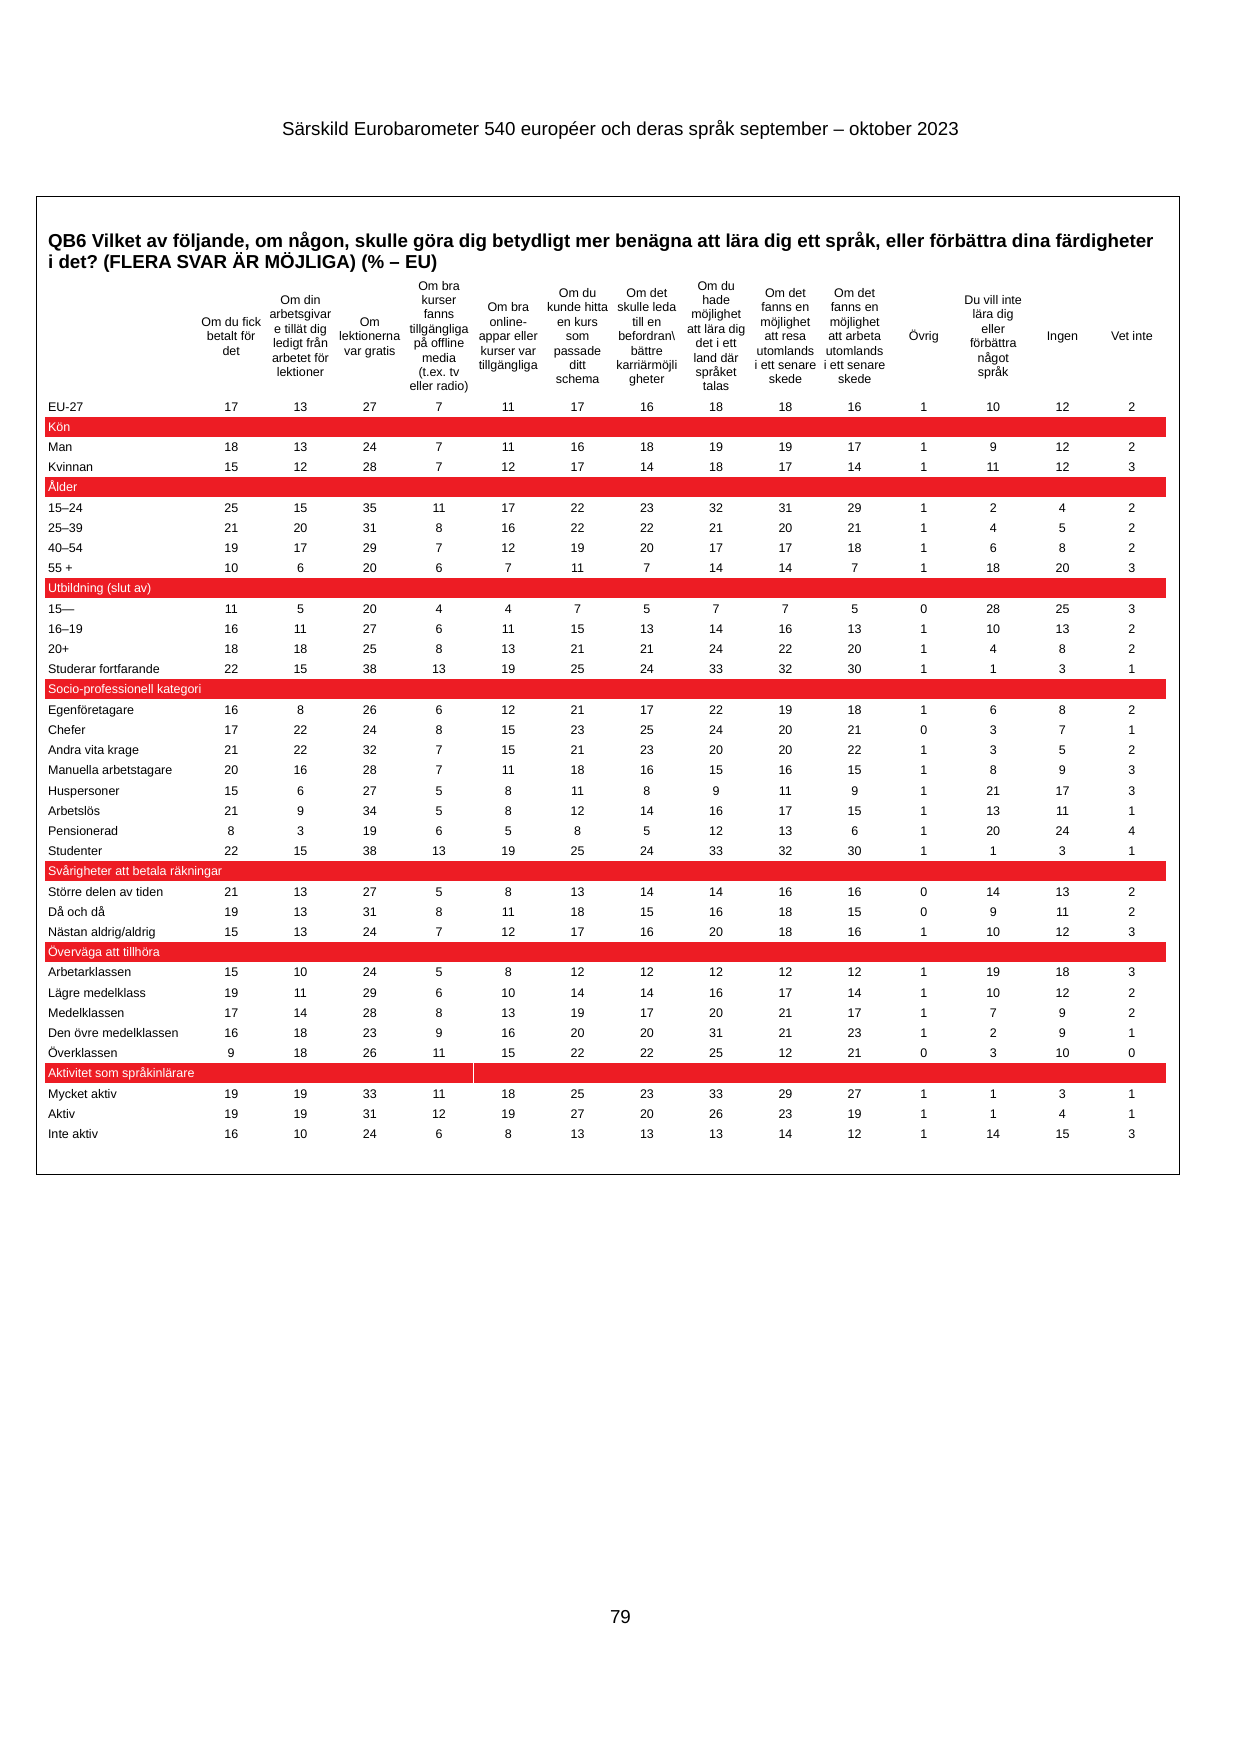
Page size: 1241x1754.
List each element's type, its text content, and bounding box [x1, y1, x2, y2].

table_cell 19 [474, 1104, 543, 1124]
table_cell 9 [820, 780, 889, 801]
table_cell 18 [681, 457, 751, 477]
table_cell 4 [404, 599, 473, 619]
table_cell 15 [266, 841, 335, 861]
table_cell 12 [404, 1104, 473, 1124]
table_cell 28 [335, 760, 404, 780]
table_cell 19 [474, 659, 543, 679]
table_cell 8 [474, 801, 543, 821]
table_cell [820, 1063, 889, 1083]
table_cell 9 [196, 1043, 266, 1063]
table_cell 3 [1097, 599, 1166, 619]
table_cell 21 [543, 700, 612, 720]
table_cell 1 [889, 841, 958, 861]
table_cell 19 [751, 700, 820, 720]
table_cell 21 [751, 1003, 820, 1023]
table_cell 0 [889, 599, 958, 619]
table_cell 18 [751, 396, 820, 417]
table_cell 17 [196, 720, 266, 740]
table_cell Överväga att tillhöra [45, 942, 751, 962]
table_cell 32 [751, 841, 820, 861]
table_cell 8 [612, 780, 681, 801]
table_cell 15 [196, 780, 266, 801]
table_cell 21 [196, 740, 266, 760]
table_cell Lägre medelklass [45, 983, 196, 1003]
table_cell 26 [335, 700, 404, 720]
table_cell 3 [1097, 457, 1166, 477]
table_cell 12 [820, 962, 889, 982]
table_cell [1028, 477, 1097, 497]
table_cell 7 [404, 740, 473, 760]
table_cell [958, 861, 1028, 881]
table_cell 31 [335, 1104, 404, 1124]
table_cell 31 [335, 518, 404, 538]
table_cell 22 [612, 518, 681, 538]
table_cell 5 [612, 599, 681, 619]
table_cell 12 [1028, 983, 1097, 1003]
table_cell [681, 1063, 751, 1083]
table_cell 16 [681, 801, 751, 821]
table_cell Aktiv [45, 1104, 196, 1124]
table_cell [889, 417, 958, 437]
table_cell [1028, 679, 1097, 699]
table_cell 8 [543, 821, 612, 841]
table_cell 5 [404, 780, 473, 801]
table_cell 14 [958, 881, 1028, 902]
table_cell 1 [889, 1104, 958, 1124]
table_cell 27 [543, 1104, 612, 1124]
table_cell 16 [612, 760, 681, 780]
table_cell 14 [612, 983, 681, 1003]
table_cell Socio-professionell kategori [45, 679, 820, 699]
table_cell Den övre medelklassen [45, 1023, 196, 1043]
table_cell 11 [474, 619, 543, 639]
table_cell 1 [889, 639, 958, 659]
table_cell 23 [612, 498, 681, 518]
table_cell Arbetslös [45, 801, 196, 821]
table_cell 3 [958, 740, 1028, 760]
table_cell 9 [404, 1023, 473, 1043]
table_cell 2 [1097, 902, 1166, 922]
table_cell 17 [751, 538, 820, 558]
table_cell 19 [196, 538, 266, 558]
table_cell 17 [751, 457, 820, 477]
table_cell [1097, 679, 1166, 699]
table_cell 6 [958, 700, 1028, 720]
table_cell 26 [335, 1043, 404, 1063]
table_cell Studerar fortfarande [45, 659, 196, 679]
table_cell 0 [889, 902, 958, 922]
table_cell 12 [474, 700, 543, 720]
table_cell 17 [266, 538, 335, 558]
table_cell 3 [1028, 659, 1097, 679]
table_cell 21 [196, 881, 266, 902]
table_cell Studenter [45, 841, 196, 861]
table_cell 20 [751, 518, 820, 538]
table_cell 22 [751, 639, 820, 659]
table_cell Om du fick betalt för det [196, 276, 266, 396]
table_cell 24 [335, 1124, 404, 1144]
table_cell 20 [335, 558, 404, 578]
table_cell 6 [404, 983, 473, 1003]
table_cell 16 [196, 1124, 266, 1144]
table_cell 24 [1028, 821, 1097, 841]
table_cell 17 [820, 437, 889, 457]
table_cell 20 [543, 1023, 612, 1043]
table_cell 19 [266, 1084, 335, 1104]
table_cell 10 [1028, 1043, 1097, 1063]
table_cell 55 + [45, 558, 196, 578]
table_cell 18 [612, 437, 681, 457]
table_cell 10 [474, 983, 543, 1003]
table_cell 12 [474, 538, 543, 558]
table_cell 18 [543, 902, 612, 922]
table_cell Om lektionerna var gratis [335, 276, 404, 396]
table_cell [1097, 477, 1166, 497]
table_cell 24 [612, 841, 681, 861]
table_cell Om det fanns en möjlighet att arbeta utomlands i ett senare skede [820, 276, 889, 396]
table_cell [820, 679, 889, 699]
table_cell 8 [404, 1003, 473, 1023]
table_cell [958, 942, 1028, 962]
table_cell 2 [1097, 498, 1166, 518]
table_cell 6 [266, 780, 335, 801]
table_cell Kön [45, 417, 820, 437]
table_cell 24 [335, 962, 404, 982]
table_cell 17 [612, 1003, 681, 1023]
table_cell 0 [889, 720, 958, 740]
table_cell 20 [681, 922, 751, 942]
table_cell 15— [45, 599, 196, 619]
table_cell 15 [681, 760, 751, 780]
table_cell Om bra online-appar eller kurser var tillgängliga [474, 276, 543, 396]
table_cell 1 [889, 760, 958, 780]
table_cell 4 [1028, 498, 1097, 518]
table_cell 14 [820, 983, 889, 1003]
table_cell 18 [266, 639, 335, 659]
table_cell 9 [681, 780, 751, 801]
table_cell 27 [335, 780, 404, 801]
table_cell 14 [681, 619, 751, 639]
table_cell [1028, 861, 1097, 881]
table_cell 20 [612, 1104, 681, 1124]
table_cell 32 [335, 740, 404, 760]
table_cell 11 [543, 780, 612, 801]
table_cell 1 [958, 841, 1028, 861]
table_cell 17 [196, 1003, 266, 1023]
table_cell 3 [1097, 1124, 1166, 1144]
table_cell Kvinnan [45, 457, 196, 477]
table_cell 1 [1097, 801, 1166, 821]
table_cell 30 [820, 659, 889, 679]
table_cell 7 [543, 599, 612, 619]
table_cell [1028, 1063, 1097, 1083]
table_cell 31 [681, 1023, 751, 1043]
table_cell 16–19 [45, 619, 196, 639]
table_cell Ålder [45, 477, 751, 497]
table_cell 18 [1028, 962, 1097, 982]
table_cell 12 [612, 962, 681, 982]
table_cell 2 [1097, 518, 1166, 538]
table_cell 13 [1028, 619, 1097, 639]
table_cell 4 [1097, 821, 1166, 841]
table_cell 18 [751, 902, 820, 922]
table_cell 9 [266, 801, 335, 821]
table_cell 2 [1097, 1003, 1166, 1023]
table_cell 38 [335, 659, 404, 679]
table_cell 12 [751, 962, 820, 982]
table_cell 19 [958, 962, 1028, 982]
table_cell 20 [266, 518, 335, 538]
table_cell 1 [889, 983, 958, 1003]
table_cell 8 [474, 881, 543, 902]
table_cell 25–39 [45, 518, 196, 538]
table_cell Utbildning (slut av) [45, 578, 751, 598]
table_cell 13 [612, 619, 681, 639]
table_cell 7 [612, 558, 681, 578]
table_cell 13 [266, 881, 335, 902]
table_cell [751, 1063, 820, 1083]
table_cell 2 [1097, 619, 1166, 639]
table_cell 9 [1028, 760, 1097, 780]
table_cell 17 [1028, 780, 1097, 801]
table_cell 10 [196, 558, 266, 578]
table_cell 14 [612, 801, 681, 821]
table_cell 16 [196, 700, 266, 720]
table_cell 23 [751, 1104, 820, 1124]
table_cell 6 [404, 700, 473, 720]
table_cell 1 [889, 518, 958, 538]
table_cell 1 [1097, 1084, 1166, 1104]
table_cell 27 [335, 619, 404, 639]
table_cell 3 [266, 821, 335, 841]
table_cell 18 [751, 922, 820, 942]
table_cell 15 [266, 659, 335, 679]
table_cell 16 [751, 881, 820, 902]
table_cell 7 [404, 396, 473, 417]
table_cell 24 [681, 720, 751, 740]
table_cell 16 [196, 619, 266, 639]
table_cell 40–54 [45, 538, 196, 558]
table_cell 18 [681, 396, 751, 417]
table_cell 19 [751, 437, 820, 457]
table_cell Om du kunde hitta en kurs som passade ditt schema [543, 276, 612, 396]
table_cell 1 [889, 558, 958, 578]
table_cell [751, 477, 820, 497]
table_cell 0 [1097, 1043, 1166, 1063]
table_cell [543, 1063, 612, 1083]
table_cell 9 [1028, 1003, 1097, 1023]
table_cell 25 [543, 1084, 612, 1104]
table_cell 8 [404, 639, 473, 659]
table_cell [612, 1063, 681, 1083]
table_cell 1 [889, 962, 958, 982]
table_cell 1 [889, 437, 958, 457]
table_cell 12 [681, 821, 751, 841]
table_cell 11 [266, 619, 335, 639]
table_cell 5 [266, 599, 335, 619]
table_cell Om din arbetsgivare tillät dig ledigt från arbetet för lektioner [266, 276, 335, 396]
table_cell 31 [751, 498, 820, 518]
table_cell 18 [958, 558, 1028, 578]
table_cell Svårigheter att betala räkningar [45, 861, 751, 881]
table_cell 11 [1028, 801, 1097, 821]
table_cell 6 [404, 821, 473, 841]
table_cell 25 [1028, 599, 1097, 619]
table_cell 3 [1097, 780, 1166, 801]
table_cell 12 [1028, 396, 1097, 417]
table_cell 5 [404, 801, 473, 821]
table_cell 34 [335, 801, 404, 821]
table_cell 6 [958, 538, 1028, 558]
table_cell 13 [820, 619, 889, 639]
table_cell 16 [543, 437, 612, 457]
table_cell 25 [543, 841, 612, 861]
table_cell Arbetarklassen [45, 962, 196, 982]
table_cell 13 [1028, 881, 1097, 902]
table_cell 13 [474, 639, 543, 659]
table_cell 14 [820, 457, 889, 477]
table_cell 15–24 [45, 498, 196, 518]
table_cell 6 [404, 1124, 473, 1144]
table_cell [751, 942, 820, 962]
table_cell 10 [958, 922, 1028, 942]
table_cell 24 [335, 720, 404, 740]
table_cell 16 [474, 518, 543, 538]
table_cell 8 [196, 821, 266, 841]
table_cell 7 [404, 457, 473, 477]
table_cell 8 [1028, 700, 1097, 720]
table_cell 24 [335, 437, 404, 457]
table_cell 1 [889, 538, 958, 558]
table_cell 10 [958, 619, 1028, 639]
table_cell 7 [474, 558, 543, 578]
table_cell Du vill inte lära dig eller förbättra något språk [958, 276, 1028, 396]
table_cell 8 [404, 518, 473, 538]
table_cell [889, 477, 958, 497]
table_cell 21 [612, 639, 681, 659]
table_cell 24 [335, 922, 404, 942]
table_cell 11 [1028, 902, 1097, 922]
table_cell 24 [612, 659, 681, 679]
table_cell 27 [335, 881, 404, 902]
table_cell 10 [266, 962, 335, 982]
table_cell [751, 861, 820, 881]
table_cell 11 [958, 457, 1028, 477]
table_cell [820, 578, 889, 598]
table_cell 21 [820, 720, 889, 740]
table_cell 3 [1097, 760, 1166, 780]
table_cell [1028, 417, 1097, 437]
table_cell 4 [958, 518, 1028, 538]
table_cell 17 [612, 700, 681, 720]
table_cell 21 [196, 801, 266, 821]
table_cell 13 [612, 1124, 681, 1144]
table_cell 21 [196, 518, 266, 538]
table_cell 21 [681, 518, 751, 538]
table_cell 19 [681, 437, 751, 457]
table_cell 20 [335, 599, 404, 619]
table_cell 1 [889, 801, 958, 821]
table_cell 28 [335, 457, 404, 477]
table_cell 22 [543, 518, 612, 538]
table_cell Större delen av tiden [45, 881, 196, 902]
table_cell 12 [1028, 437, 1097, 457]
table_cell 16 [751, 619, 820, 639]
table_cell [751, 578, 820, 598]
table_cell 20 [751, 740, 820, 760]
table_cell 17 [751, 983, 820, 1003]
table_cell 14 [751, 1124, 820, 1144]
table_cell 14 [543, 983, 612, 1003]
table_cell 1 [889, 1084, 958, 1104]
table_cell 18 [543, 760, 612, 780]
table_cell Ingen [1028, 276, 1097, 396]
table_cell 8 [474, 962, 543, 982]
table_cell 1 [889, 659, 958, 679]
table_cell 11 [404, 1084, 473, 1104]
table_cell Om det fanns en möjlighet att resa utomlands i ett senare skede [751, 276, 820, 396]
table_cell 1 [1097, 720, 1166, 740]
table_cell 12 [1028, 922, 1097, 942]
table_cell 14 [612, 457, 681, 477]
table_cell 6 [266, 558, 335, 578]
table_cell 38 [335, 841, 404, 861]
table_cell 9 [958, 437, 1028, 457]
table_cell 17 [543, 396, 612, 417]
table_cell 15 [474, 1043, 543, 1063]
table_cell 3 [1097, 962, 1166, 982]
table_cell 9 [1028, 1023, 1097, 1043]
table_cell 12 [1028, 457, 1097, 477]
table_cell 14 [266, 1003, 335, 1023]
table_cell 22 [543, 1043, 612, 1063]
table_cell 33 [681, 1084, 751, 1104]
table_cell 18 [266, 1023, 335, 1043]
table_cell 29 [751, 1084, 820, 1104]
table_cell 28 [958, 599, 1028, 619]
table_cell 3 [958, 1043, 1028, 1063]
table_cell 2 [1097, 740, 1166, 760]
table_cell 4 [958, 639, 1028, 659]
table_cell 8 [404, 720, 473, 740]
table_cell 18 [474, 1084, 543, 1104]
table_cell 20 [612, 538, 681, 558]
table_cell Chefer [45, 720, 196, 740]
table_cell 12 [751, 1043, 820, 1063]
table_cell 7 [958, 1003, 1028, 1023]
table_cell 16 [681, 902, 751, 922]
table_cell 3 [958, 720, 1028, 740]
table_cell 2 [1097, 639, 1166, 659]
table_cell 6 [404, 619, 473, 639]
table_cell 12 [543, 801, 612, 821]
table_cell 1 [889, 396, 958, 417]
table_cell 15 [820, 760, 889, 780]
table_cell 21 [543, 740, 612, 760]
table_cell 16 [681, 983, 751, 1003]
table_cell 16 [751, 760, 820, 780]
table_cell 7 [1028, 720, 1097, 740]
table_cell 18 [820, 700, 889, 720]
table_cell 15 [612, 902, 681, 922]
table_cell 2 [958, 1023, 1028, 1043]
table_cell 8 [266, 700, 335, 720]
table_cell 16 [196, 1023, 266, 1043]
table_cell 1 [889, 457, 958, 477]
table_cell 10 [266, 1124, 335, 1144]
table_cell 14 [681, 881, 751, 902]
table_cell 25 [543, 659, 612, 679]
table_cell 27 [820, 1084, 889, 1104]
table_cell 1 [1097, 1023, 1166, 1043]
table_cell 1 [889, 1023, 958, 1043]
table_cell 4 [474, 599, 543, 619]
table_cell 5 [1028, 518, 1097, 538]
table_cell 17 [543, 457, 612, 477]
table_cell 16 [820, 881, 889, 902]
table_cell 18 [196, 437, 266, 457]
table_cell [820, 942, 889, 962]
table_cell 17 [543, 922, 612, 942]
table_cell 26 [681, 1104, 751, 1124]
table_cell 15 [820, 902, 889, 922]
table_cell 29 [820, 498, 889, 518]
table_cell 12 [681, 962, 751, 982]
table_cell [1097, 1063, 1166, 1083]
table_cell 20 [751, 720, 820, 740]
table_cell 20 [958, 821, 1028, 841]
table_cell Om det skulle leda till en befordran\bättre karriärmöjligheter [612, 276, 681, 396]
table_cell 2 [1097, 538, 1166, 558]
table_cell 2 [1097, 396, 1166, 417]
table_cell 6 [820, 821, 889, 841]
table_cell 8 [1028, 639, 1097, 659]
table_cell 1 [889, 700, 958, 720]
table_cell 10 [958, 983, 1028, 1003]
table_cell 17 [196, 396, 266, 417]
table_cell 11 [543, 558, 612, 578]
table_cell 32 [751, 659, 820, 679]
table_cell 11 [404, 498, 473, 518]
table_cell 20 [681, 740, 751, 760]
table_cell 19 [474, 841, 543, 861]
table_cell 8 [474, 1124, 543, 1144]
table_cell 11 [196, 599, 266, 619]
table_cell [474, 1063, 543, 1083]
table_cell Huspersoner [45, 780, 196, 801]
table_cell 18 [820, 538, 889, 558]
table_cell 11 [474, 760, 543, 780]
table_cell 17 [751, 801, 820, 821]
table_cell [958, 578, 1028, 598]
table_cell 13 [543, 1124, 612, 1144]
table_cell 5 [404, 962, 473, 982]
table_cell 7 [681, 599, 751, 619]
table_cell 1 [889, 780, 958, 801]
table_cell 1 [889, 922, 958, 942]
table_cell 6 [404, 558, 473, 578]
table_cell 20 [612, 1023, 681, 1043]
table_cell 7 [404, 437, 473, 457]
table_cell 30 [820, 841, 889, 861]
table_cell 18 [266, 1043, 335, 1063]
table_cell 15 [196, 457, 266, 477]
table_cell 22 [820, 740, 889, 760]
table_cell 17 [681, 538, 751, 558]
table_cell 13 [266, 437, 335, 457]
table_cell [1097, 861, 1166, 881]
table_cell 13 [266, 922, 335, 942]
table_cell 2 [1097, 983, 1166, 1003]
table_cell 31 [335, 902, 404, 922]
table_cell [889, 578, 958, 598]
table_cell 13 [266, 396, 335, 417]
table_cell 33 [335, 1084, 404, 1104]
table_cell [958, 477, 1028, 497]
table_cell 14 [612, 881, 681, 902]
table_cell 29 [335, 538, 404, 558]
table_cell 7 [404, 922, 473, 942]
table_cell 8 [958, 760, 1028, 780]
table_cell 19 [196, 1084, 266, 1104]
table_cell 2 [1097, 881, 1166, 902]
table_cell 5 [474, 821, 543, 841]
table_cell [1097, 417, 1166, 437]
table_cell 15 [1028, 1124, 1097, 1144]
table_cell 19 [196, 1104, 266, 1124]
table_cell 24 [681, 639, 751, 659]
table_cell 13 [474, 1003, 543, 1023]
table_cell 2 [1097, 437, 1166, 457]
table_cell [958, 417, 1028, 437]
table_cell 25 [681, 1043, 751, 1063]
table_cell 11 [474, 902, 543, 922]
table_cell 27 [335, 396, 404, 417]
table_cell 7 [404, 760, 473, 780]
table_cell Pensionerad [45, 821, 196, 841]
table_cell 19 [266, 1104, 335, 1124]
table_cell 1 [889, 1124, 958, 1144]
table_cell 5 [820, 599, 889, 619]
table_cell 19 [543, 538, 612, 558]
table_cell 20 [681, 1003, 751, 1023]
table_cell [1028, 942, 1097, 962]
table_cell 13 [404, 841, 473, 861]
table_cell EU-27 [45, 396, 196, 417]
table_cell [889, 679, 958, 699]
table_cell Nästan aldrig/aldrig [45, 922, 196, 942]
table_cell [820, 477, 889, 497]
table_cell Manuella arbetstagare [45, 760, 196, 780]
table_cell Övrig [889, 276, 958, 396]
table_cell 19 [543, 1003, 612, 1023]
table_cell 35 [335, 498, 404, 518]
table_cell Mycket aktiv [45, 1084, 196, 1104]
table_cell 14 [751, 558, 820, 578]
table_cell 16 [820, 922, 889, 942]
table_cell 22 [196, 841, 266, 861]
table_cell 22 [196, 659, 266, 679]
table_cell [889, 861, 958, 881]
table_cell 32 [681, 498, 751, 518]
table_cell Då och då [45, 902, 196, 922]
table_cell [958, 679, 1028, 699]
table_cell 21 [543, 639, 612, 659]
table_cell 7 [751, 599, 820, 619]
table_cell 1 [958, 1084, 1028, 1104]
table_cell 15 [543, 619, 612, 639]
table_cell 1 [958, 1104, 1028, 1124]
table_cell [889, 942, 958, 962]
table_cell 8 [1028, 538, 1097, 558]
table_cell 25 [196, 498, 266, 518]
table_cell 22 [266, 720, 335, 740]
table_cell 21 [820, 518, 889, 538]
table_cell 12 [474, 457, 543, 477]
table_cell 16 [474, 1023, 543, 1043]
table_cell 20 [1028, 558, 1097, 578]
table_cell Egenföretagare [45, 700, 196, 720]
table_cell 11 [751, 780, 820, 801]
table_cell 13 [404, 659, 473, 679]
table_cell 23 [543, 720, 612, 740]
table_cell 10 [958, 396, 1028, 417]
table_cell Medelklassen [45, 1003, 196, 1023]
table_cell 29 [335, 983, 404, 1003]
table_cell 22 [681, 700, 751, 720]
table_cell 12 [820, 1124, 889, 1144]
table_cell 14 [958, 1124, 1028, 1144]
table_cell 3 [1097, 558, 1166, 578]
table_cell 1 [889, 619, 958, 639]
table_cell 13 [266, 902, 335, 922]
table_cell 25 [612, 720, 681, 740]
table_cell 5 [1028, 740, 1097, 760]
table_cell 1 [958, 659, 1028, 679]
table_cell 15 [474, 740, 543, 760]
table_cell 23 [335, 1023, 404, 1043]
table_cell 17 [474, 498, 543, 518]
table_cell [1097, 578, 1166, 598]
table_cell Vet inte [1097, 276, 1166, 396]
table_cell 1 [1097, 841, 1166, 861]
table_cell Aktivitet som språkinlärare [45, 1063, 473, 1083]
table_cell 11 [474, 437, 543, 457]
table_header QB6 Vilket av följande, om någon, skulle göra dig betydligt mer benägna att lära dig ett språk, eller förbättra dina färdigheter i det? (FLERA SVAR ÄR MÖJLIGA) (% – EU) [45, 227, 1166, 276]
table_cell [45, 276, 196, 396]
table_cell 1 [889, 740, 958, 760]
table_cell 3 [1028, 841, 1097, 861]
table_cell 12 [543, 962, 612, 982]
table_cell 13 [958, 801, 1028, 821]
table_cell 16 [820, 396, 889, 417]
table_cell 0 [889, 1043, 958, 1063]
table_cell 5 [404, 881, 473, 902]
table_cell 7 [404, 538, 473, 558]
table_cell 5 [612, 821, 681, 841]
table_cell 23 [612, 1084, 681, 1104]
table_cell 16 [266, 760, 335, 780]
table_cell 16 [612, 922, 681, 942]
table_cell 21 [958, 780, 1028, 801]
table_cell 23 [820, 1023, 889, 1043]
table_cell 20 [196, 760, 266, 780]
table_cell 23 [612, 740, 681, 760]
table_cell 1 [889, 1003, 958, 1023]
table_cell 1 [889, 498, 958, 518]
table_cell 8 [474, 780, 543, 801]
table_cell 11 [266, 983, 335, 1003]
table_cell 17 [820, 1003, 889, 1023]
table_cell 3 [1097, 922, 1166, 942]
table_cell 2 [958, 498, 1028, 518]
table_cell 19 [820, 1104, 889, 1124]
table_cell 33 [681, 659, 751, 679]
table_cell 22 [612, 1043, 681, 1063]
table_cell 11 [474, 396, 543, 417]
table_cell 7 [820, 558, 889, 578]
table_cell 2 [1097, 700, 1166, 720]
table_cell 12 [474, 922, 543, 942]
table_cell 15 [196, 922, 266, 942]
table_cell 25 [335, 639, 404, 659]
table_cell 14 [681, 558, 751, 578]
table_cell 0 [889, 881, 958, 902]
table_cell 20+ [45, 639, 196, 659]
table_cell 33 [681, 841, 751, 861]
table_cell 20 [820, 639, 889, 659]
table_cell 15 [266, 498, 335, 518]
table_cell Man [45, 437, 196, 457]
table_cell 28 [335, 1003, 404, 1023]
table_cell 4 [1028, 1104, 1097, 1124]
table_cell 21 [751, 1023, 820, 1043]
table_cell 8 [404, 902, 473, 922]
table_cell 19 [196, 902, 266, 922]
table_cell Om bra kurser fanns tillgängliga på offline media (t.ex. tv eller radio) [404, 276, 473, 396]
table_cell [820, 417, 889, 437]
table_cell 15 [474, 720, 543, 740]
table_cell 19 [196, 983, 266, 1003]
table_cell 11 [404, 1043, 473, 1063]
table_cell 13 [751, 821, 820, 841]
table_cell Om du hade möjlighet att lära dig det i ett land där språket talas [681, 276, 751, 396]
table_cell [1028, 578, 1097, 598]
table_cell 1 [889, 821, 958, 841]
table_cell Överklassen [45, 1043, 196, 1063]
table_cell [1097, 942, 1166, 962]
table_cell Inte aktiv [45, 1124, 196, 1144]
table_cell 18 [196, 639, 266, 659]
table_cell 19 [335, 821, 404, 841]
table_cell [889, 1063, 958, 1083]
table_cell Andra vita krage [45, 740, 196, 760]
table_cell 22 [543, 498, 612, 518]
table_cell 12 [266, 457, 335, 477]
table_cell 21 [820, 1043, 889, 1063]
table_cell 9 [958, 902, 1028, 922]
table_cell 15 [820, 801, 889, 821]
table_cell 15 [196, 962, 266, 982]
table_cell 1 [1097, 659, 1166, 679]
table_cell 16 [612, 396, 681, 417]
table_cell [820, 861, 889, 881]
table_cell 13 [681, 1124, 751, 1144]
table_cell 1 [1097, 1104, 1166, 1124]
table_cell 3 [1028, 1084, 1097, 1104]
table_cell [958, 1063, 1028, 1083]
table_cell 22 [266, 740, 335, 760]
table_cell 13 [543, 881, 612, 902]
